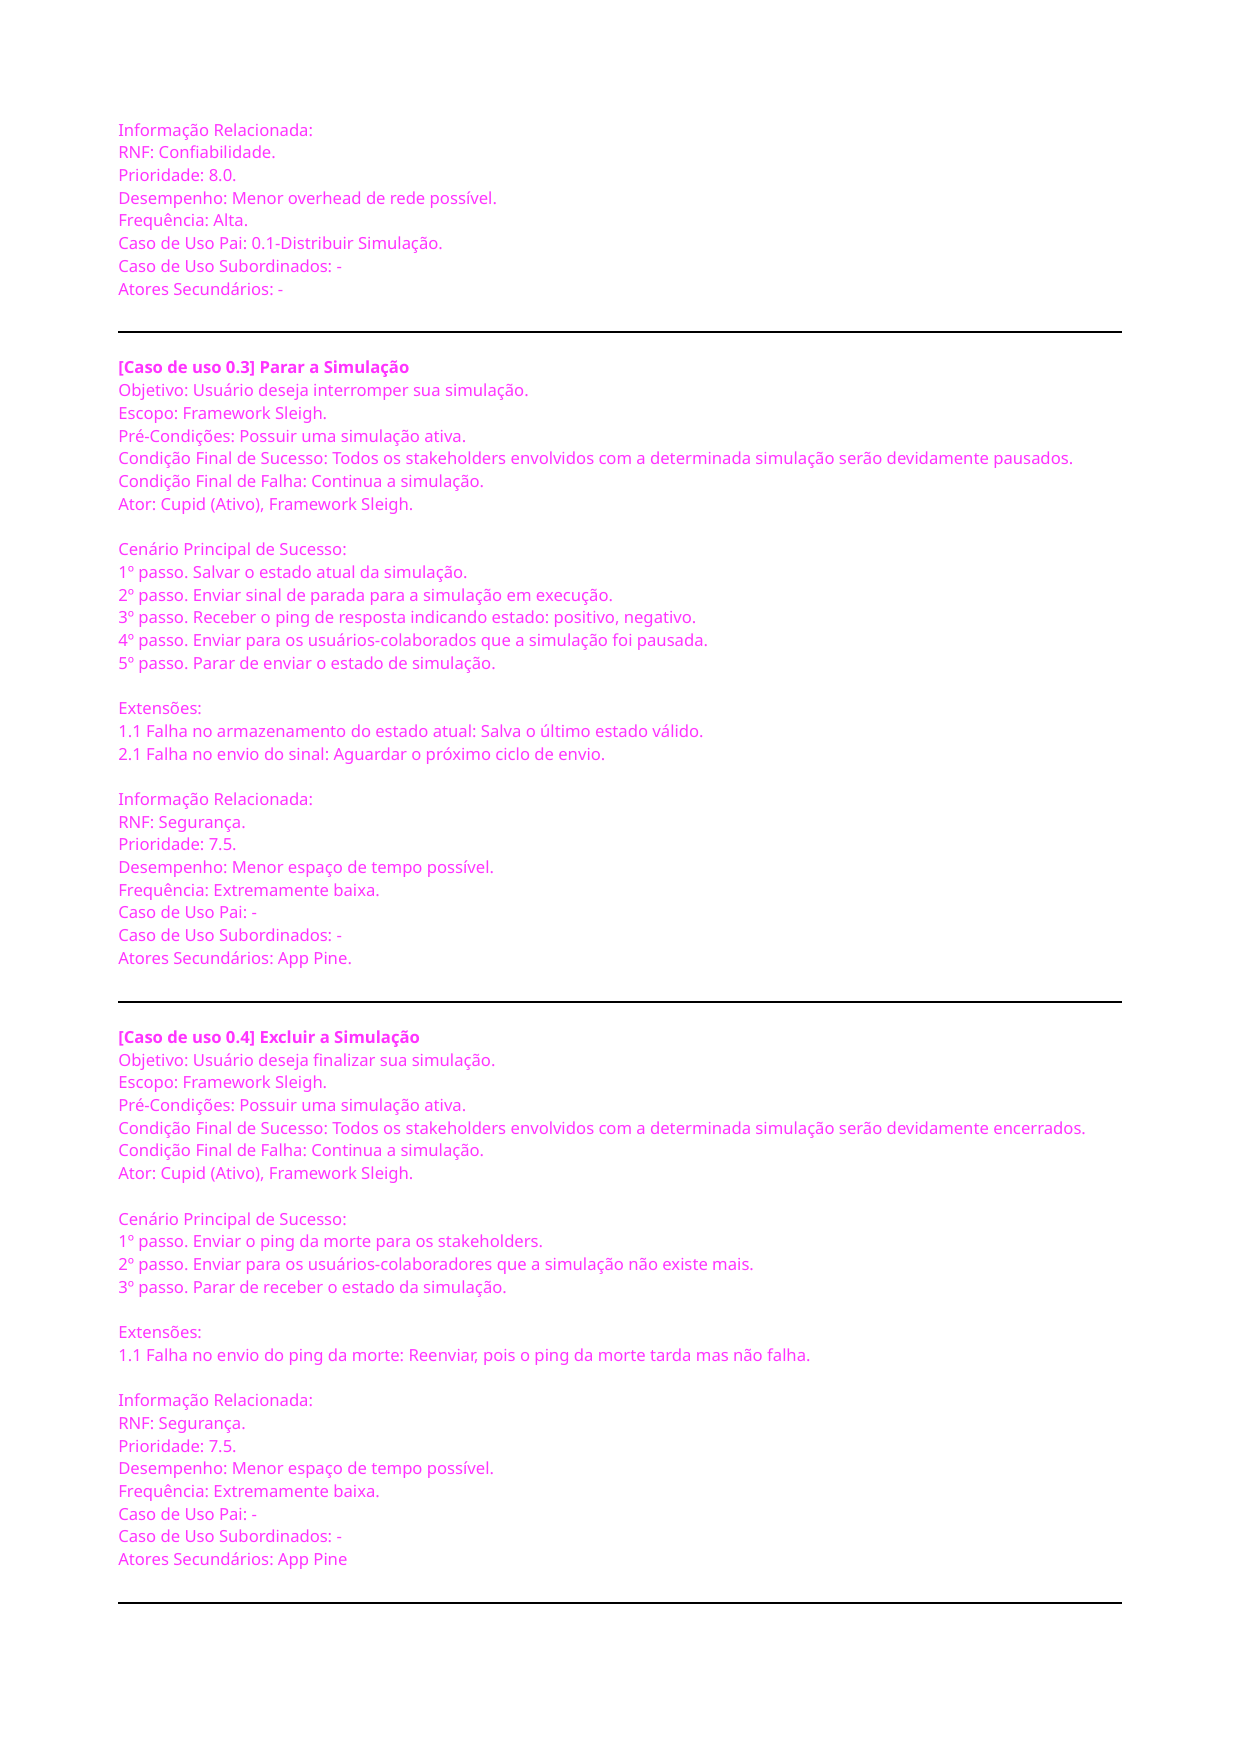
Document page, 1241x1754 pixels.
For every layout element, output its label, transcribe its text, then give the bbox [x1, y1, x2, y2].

text 2º passo. Enviar para os usuários-colaboradores que a simulação não existe mais. [118, 1252, 1122, 1275]
text Desempenho: Menor espaço de tempo possível. [118, 856, 1122, 878]
text Pré-Condições: Possuir uma simulação ativa. [118, 424, 1122, 447]
text [Caso de uso 0.3] Parar a Simulação [118, 356, 1122, 379]
text Condição Final de Falha: Continua a simulação. [118, 1139, 1122, 1162]
text Informação Relacionada: [118, 118, 1122, 141]
text Atores Secundários: App Pine. [118, 946, 1122, 969]
text Atores Secundários: - [118, 277, 1122, 300]
text Extensões: [118, 1321, 1122, 1343]
text Escopo: Framework Sleigh. [118, 401, 1122, 424]
text 3º passo. Parar de receber o estado da simulação. [118, 1275, 1122, 1298]
text Objetivo: Usuário deseja finalizar sua simulação. [118, 1048, 1122, 1071]
text 4º passo. Enviar para os usuários-colaborados que a simulação foi pausada. [118, 628, 1122, 651]
text Caso de Uso Pai: 0.1-Distribuir Simulação. [118, 232, 1122, 254]
text Caso de Uso Subordinados: - [118, 254, 1122, 277]
text Ator: Cupid (Ativo), Framework Sleigh. [118, 1162, 1122, 1184]
text 2.1 Falha no envio do sinal: Aguardar o próximo ciclo de envio. [118, 742, 1122, 765]
text Prioridade: 7.5. [118, 1434, 1122, 1457]
text RNF: Segurança. [118, 1411, 1122, 1434]
text Prioridade: 7.5. [118, 833, 1122, 856]
text RNF: Segurança. [118, 810, 1122, 833]
text Condição Final de Sucesso: Todos os stakeholders envolvidos com a determinada simulação serão devidamente pausados. [118, 447, 1122, 469]
text [Caso de uso 0.4] Excluir a Simulação [118, 1025, 1122, 1048]
text 3º passo. Receber o ping de resposta indicando estado: positivo, negativo. [118, 606, 1122, 628]
text Frequência: Extremamente baixa. [118, 878, 1122, 901]
text Escopo: Framework Sleigh. [118, 1071, 1122, 1093]
text 1.1 Falha no envio do ping da morte: Reenviar, pois o ping da morte tarda mas não falha. [118, 1343, 1122, 1366]
text 1º passo. Enviar o ping da morte para os stakeholders. [118, 1230, 1122, 1252]
text Caso de Uso Pai: - [118, 901, 1122, 924]
text Frequência: Extremamente baixa. [118, 1479, 1122, 1502]
text Extensões: [118, 697, 1122, 719]
text Desempenho: Menor overhead de rede possível. [118, 186, 1122, 209]
text Frequência: Alta. [118, 209, 1122, 232]
text 2º passo. Enviar sinal de parada para a simulação em execução. [118, 583, 1122, 606]
text Caso de Uso Pai: - [118, 1502, 1122, 1525]
text Informação Relacionada: [118, 1389, 1122, 1411]
text Informação Relacionada: [118, 787, 1122, 810]
text Cenário Principal de Sucesso: [118, 1207, 1122, 1230]
text Ator: Cupid (Ativo), Framework Sleigh. [118, 492, 1122, 515]
text Condição Final de Falha: Continua a simulação. [118, 469, 1122, 492]
text Caso de Uso Subordinados: - [118, 1525, 1122, 1548]
text RNF: Confiabilidade. [118, 141, 1122, 163]
text Cenário Principal de Sucesso: [118, 538, 1122, 560]
text Condição Final de Sucesso: Todos os stakeholders envolvidos com a determinada simulação serão devidamente encerrados. [118, 1116, 1122, 1139]
text 1.1 Falha no armazenamento do estado atual: Salva o último estado válido. [118, 719, 1122, 742]
text Pré-Condições: Possuir uma simulação ativa. [118, 1093, 1122, 1116]
text Atores Secundários: App Pine [118, 1548, 1122, 1570]
text Caso de Uso Subordinados: - [118, 924, 1122, 946]
text 1º passo. Salvar o estado atual da simulação. [118, 560, 1122, 583]
text Objetivo: Usuário deseja interromper sua simulação. [118, 379, 1122, 401]
text Desempenho: Menor espaço de tempo possível. [118, 1457, 1122, 1479]
text 5º passo. Parar de enviar o estado de simulação. [118, 651, 1122, 674]
text Prioridade: 8.0. [118, 163, 1122, 186]
